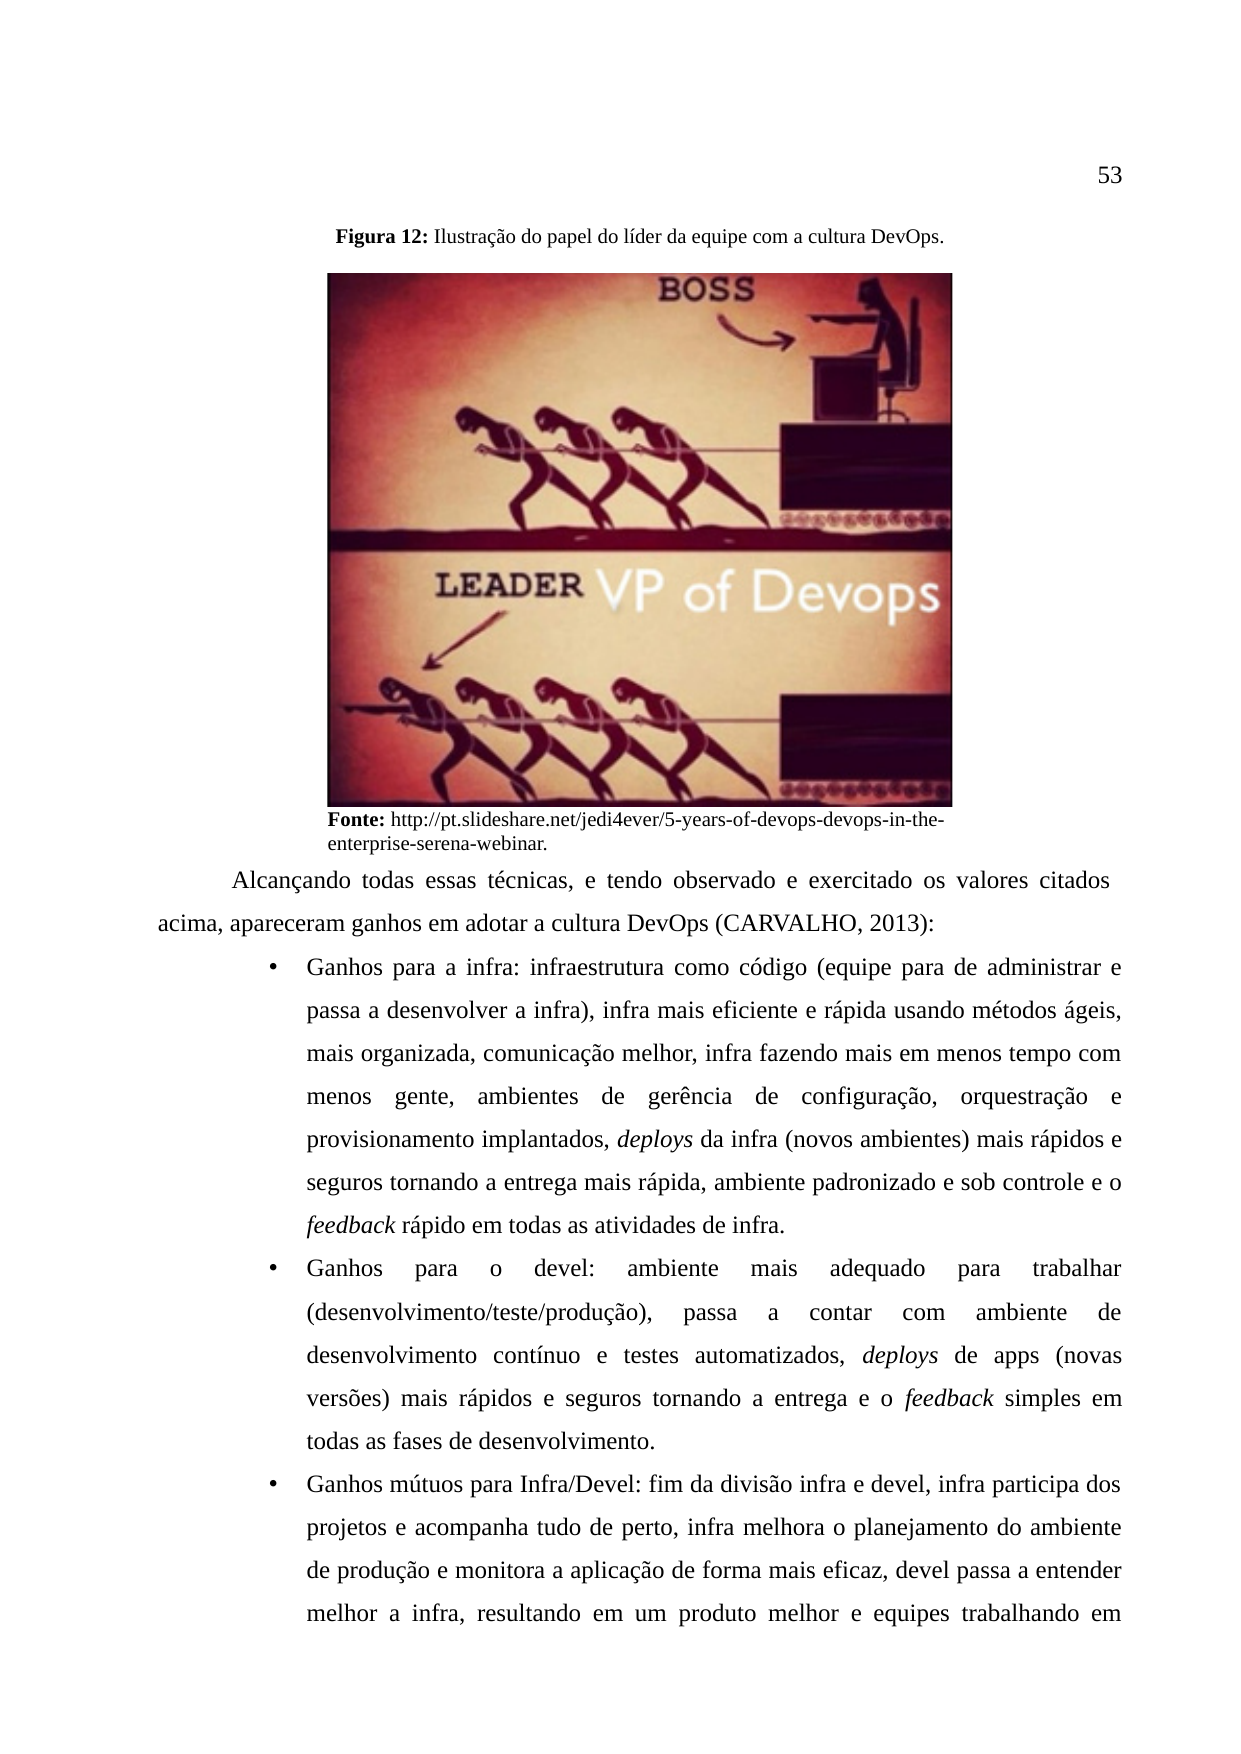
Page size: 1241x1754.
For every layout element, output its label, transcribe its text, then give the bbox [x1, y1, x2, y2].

list Ganhos para o devel: ambiente mais adequado para trabalhar (desenvolvimento/teste/produção), passa a contar com ambiente de desenvolvimento contínuo e testes automatizados, deploys de apps (novas versões) mais rápidos e seguros tornando a entrega e o feedback simples em todas as fases de desenvolvimento. [269, 1253, 1122, 1455]
text Figura 12: Ilustração do papel do líder da equipe com a cultura DevOps. [327, 224, 952, 248]
text Fonte: http://pt.slideshare.net/jedi4ever/5-years-of-devops-devops-in-the-enterprise-serena-webinar. [327, 807, 952, 855]
list Ganhos para a infra: infraestrutura como código (equipe para de administrar e passa a desenvolver a infra), infra mais eficiente e rápida usando métodos ágeis, mais organizada, comunicação melhor, infra fazendo mais em menos tempo com menos gente, ambientes de gerência de configuração, orquestração e provisionamento implantados, deploys da infra (novos ambientes) mais rápidos e seguros tornando a entrega mais rápida, ambiente padronizado e sob controle e o feedback rápido em todas as atividades de infra. [269, 952, 1122, 1239]
text Alcançando todas essas técnicas, e tendo observado e exercitado os valores citados acima, apareceram ganhos em adotar a cultura DevOps (CARVALHO, 2013): [84, 865, 1122, 937]
picture [327, 273, 953, 807]
list Ganhos mútuos para Infra/Devel: fim da divisão infra e devel, infra participa dos projetos e acompanha tudo de perto, infra melhora o planejamento do ambiente de produção e monitora a aplicação de forma mais eficaz, devel passa a entender melhor a infra, resultando em um produto melhor e equipes trabalhando em [269, 1469, 1122, 1627]
